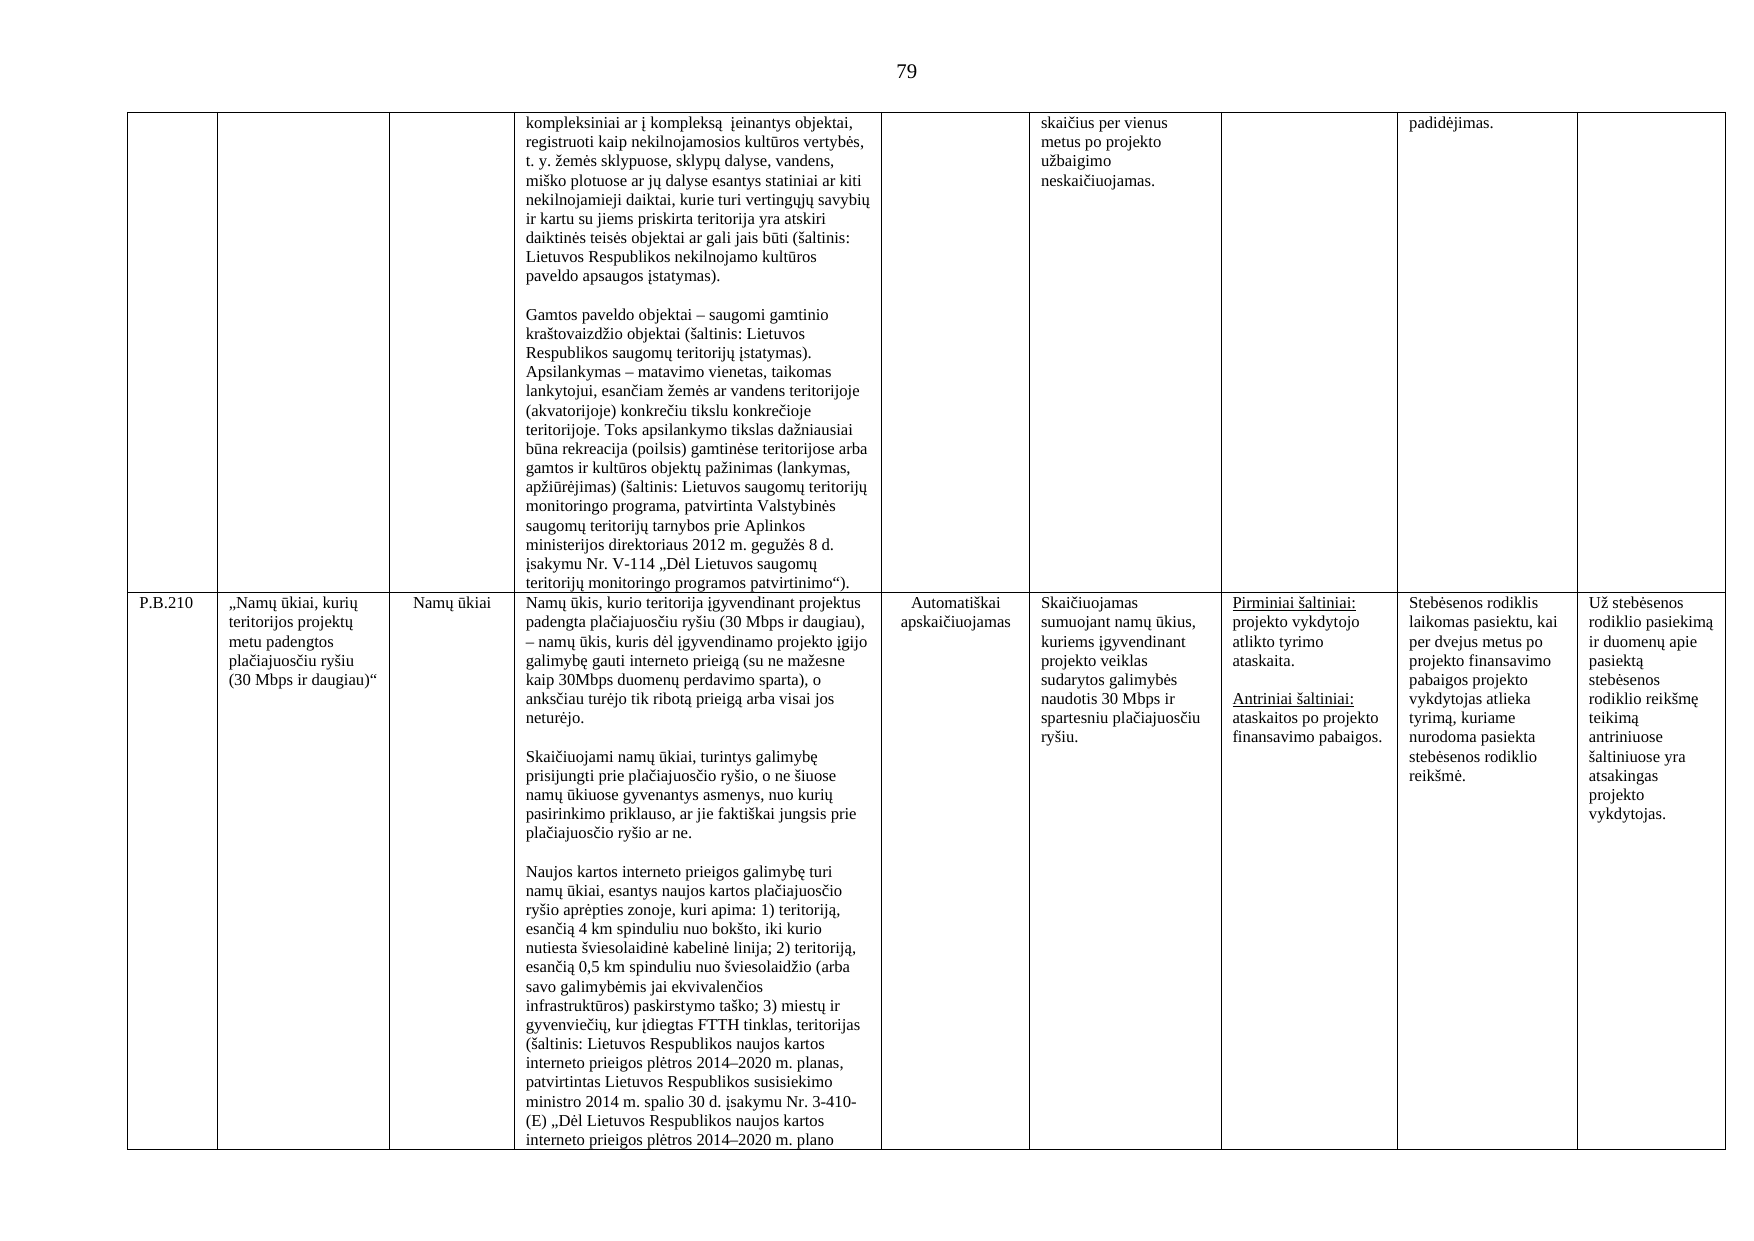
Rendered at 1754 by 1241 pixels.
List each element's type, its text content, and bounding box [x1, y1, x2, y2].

table_cell Namų ūkiai [390, 593, 514, 1149]
table_cell Už stebėsenos rodiklio pasiekimą ir duomenų apie pasiektą stebėsenos rodiklio reikšmę teikimą antriniuose šaltiniuose yra atsakingas projekto vykdytojas. [1578, 593, 1725, 1149]
table_cell padidėjimas. [1398, 113, 1577, 592]
table_cell [218, 113, 389, 592]
table_cell kompleksiniai ar į kompleksą įeinantys objektai, registruoti kaip nekilnojamosios kultūros vertybės, t. y. žemės sklypuose, sklypų dalyse, vandens, miško plotuose ar jų dalyse esantys statiniai ar kiti nekilnojamieji daiktai, kurie turi vertingųjų savybių ir kartu su jiems priskirta teritorija yra atskiri daiktinės teisės objektai ar gali jais būti (šaltinis: Lietuvos Respublikos nekilnojamo kultūros paveldo apsaugos įstatymas). Gamtos paveldo objektai – saugomi gamtinio kraštovaizdžio objektai (šaltinis: Lietuvos Respublikos saugomų teritorijų įstatymas). Apsilankymas – matavimo vienetas, taikomas lankytojui, esančiam žemės ar vandens teritorijoje (akvatorijoje) konkrečiu tikslu konkrečioje teritorijoje. Toks apsilankymo tikslas dažniausiai būna rekreacija (poilsis) gamtinėse teritorijose arba gamtos ir kultūros objektų pažinimas (lankymas, apžiūrėjimas) (šaltinis: Lietuvos saugomų teritorijų monitoringo programa, patvirtinta Valstybinės saugomų teritorijų tarnybos prie Aplinkos ministerijos direktoriaus 2012 m. gegužės 8 d. įsakymu Nr. V-114 „Dėl Lietuvos saugomų teritorijų monitoringo programos patvirtinimo“). [515, 113, 881, 592]
table_cell Stebėsenos rodiklis laikomas pasiektu, kai per dvejus metus po projekto finansavimo pabaigos projekto vykdytojas atlieka tyrimą, kuriame nurodoma pasiekta stebėsenos rodiklio reikšmė. [1398, 593, 1577, 1149]
table_cell [1578, 113, 1725, 592]
table_cell Skaičiuojamas sumuojant namų ūkius, kuriems įgyvendinant projekto veiklas sudarytos galimybės naudotis 30 Mbps ir spartesniu plačiajuosčiu ryšiu. [1030, 593, 1221, 1149]
table_cell [390, 113, 514, 592]
table_cell Namų ūkis, kurio teritorija įgyvendinant projektus padengta plačiajuosčiu ryšiu (30 Mbps ir daugiau), – namų ūkis, kuris dėl įgyvendinamo projekto įgijo galimybę gauti interneto prieigą (su ne mažesne kaip 30Mbps duomenų perdavimo sparta), o anksčiau turėjo tik ribotą prieigą arba visai jos neturėjo. Skaičiuojami namų ūkiai, turintys galimybę prisijungti prie plačiajuosčio ryšio, o ne šiuose namų ūkiuose gyvenantys asmenys, nuo kurių pasirinkimo priklauso, ar jie faktiškai jungsis prie plačiajuosčio ryšio ar ne. Naujos kartos interneto prieigos galimybę turi namų ūkiai, esantys naujos kartos plačiajuosčio ryšio aprėpties zonoje, kuri apima: 1) teritoriją, esančią 4 km spinduliu nuo bokšto, iki kurio nutiesta šviesolaidinė kabelinė linija; 2) teritoriją, esančią 0,5 km spinduliu nuo šviesolaidžio (arba savo galimybėmis jai ekvivalenčios infrastruktūros) paskirstymo taško; 3) miestų ir gyvenviečių, kur įdiegtas FTTH tinklas, teritorijas (šaltinis: Lietuvos Respublikos naujos kartos interneto prieigos plėtros 2014–2020 m. planas, patvirtintas Lietuvos Respublikos susisiekimo ministro 2014 m. spalio 30 d. įsakymu Nr. 3-410-(E) „Dėl Lietuvos Respublikos naujos kartos interneto prieigos plėtros 2014–2020 m. plano [515, 593, 881, 1149]
table_cell P.B.210 [128, 593, 217, 1149]
table_cell [882, 113, 1029, 592]
table_cell skaičius per vienus metus po projekto užbaigimo neskaičiuojamas. [1030, 113, 1221, 592]
table_cell Automatiškai apskaičiuojamas [882, 593, 1029, 1149]
table_cell [1222, 113, 1397, 592]
table_cell „Namų ūkiai, kurių teritorijos projektų metu padengtos plačiajuosčiu ryšiu (30 Mbps ir daugiau)“ [218, 593, 389, 1149]
table_cell [128, 113, 217, 592]
table_cell Pirminiai šaltiniai: projekto vykdytojo atlikto tyrimo ataskaita. Antriniai šaltiniai: ataskaitos po projekto finansavimo pabaigos. [1222, 593, 1397, 1149]
